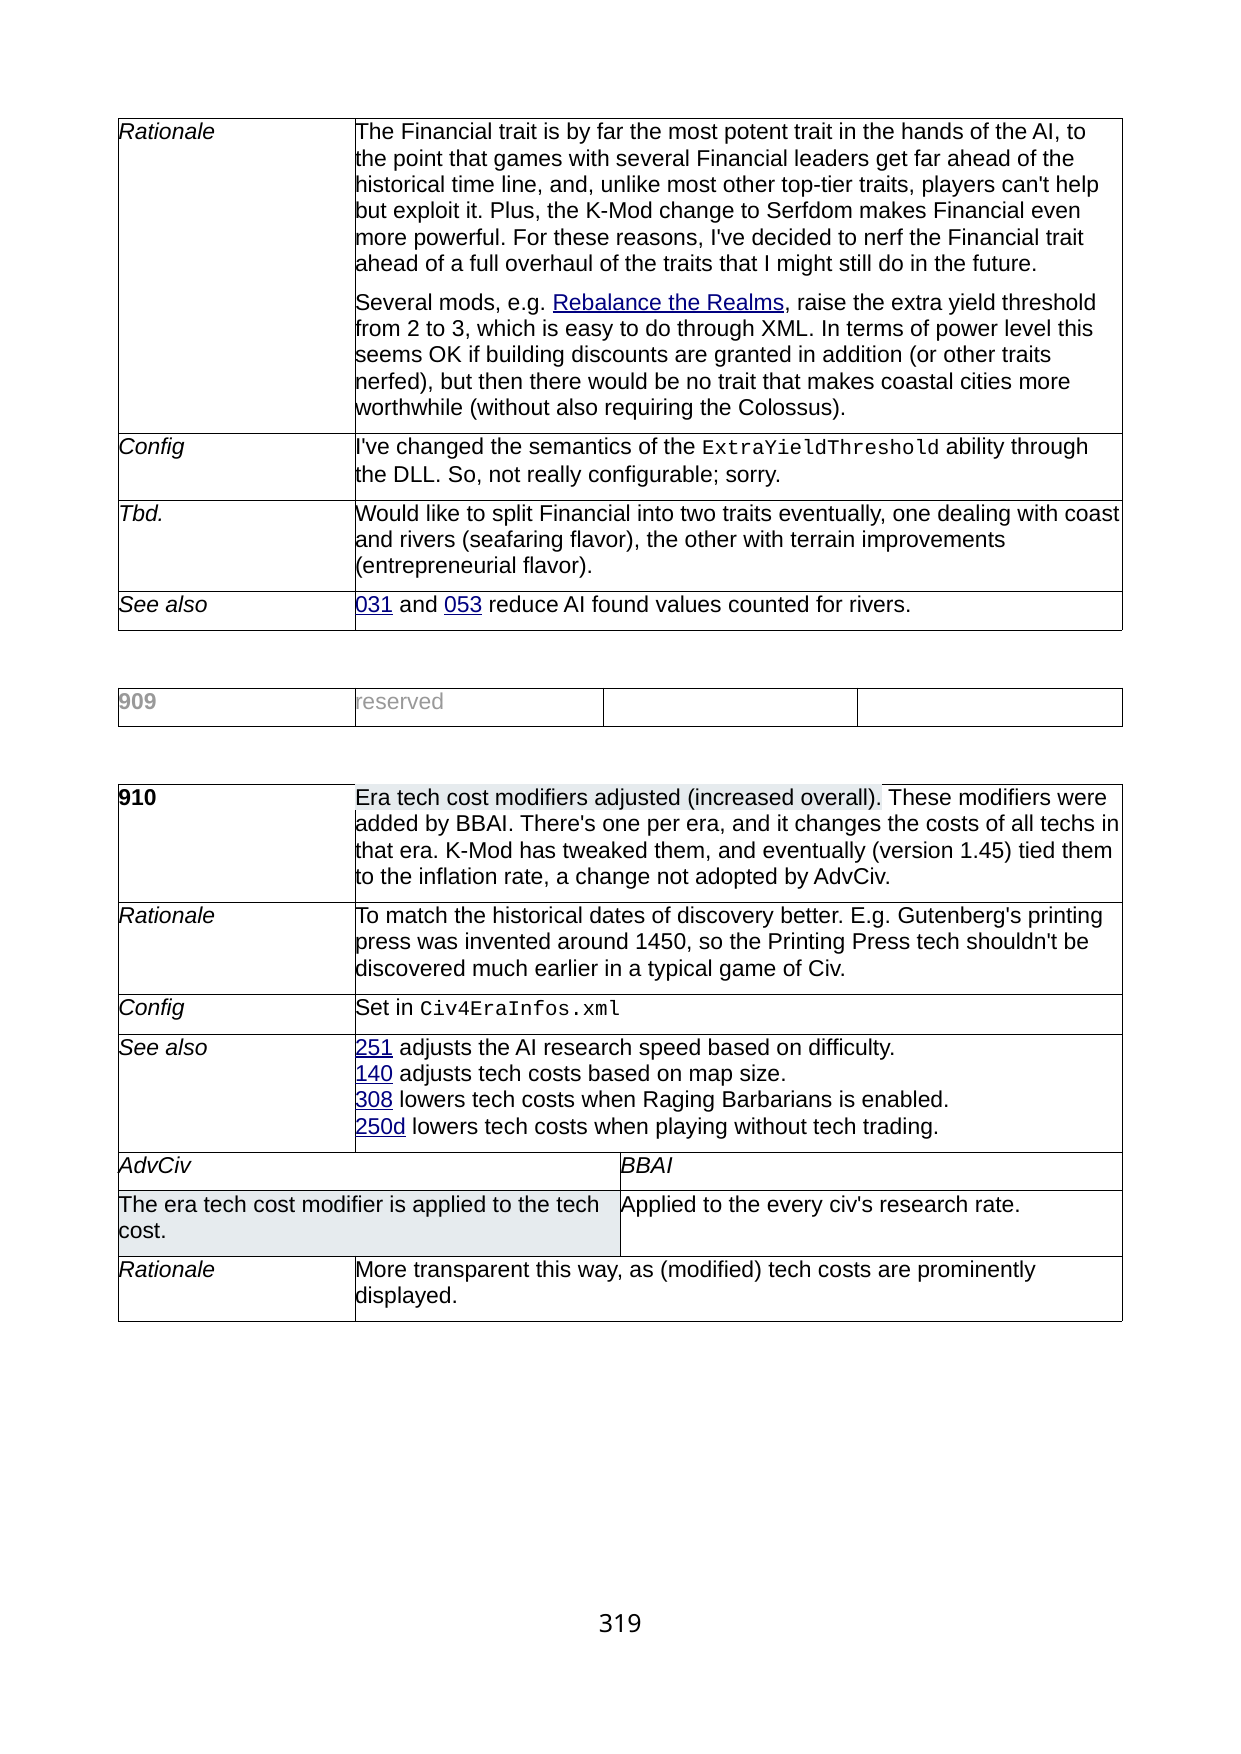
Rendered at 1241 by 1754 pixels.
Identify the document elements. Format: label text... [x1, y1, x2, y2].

table_cell More transparent this way, as (modified) tech costs are prominently displayed. [356, 1257, 1122, 1321]
table_header Era tech cost modifiers adjusted (increased overall). These modifiers were added by BBAI. There's one per era, and it changes the costs of all techs in that era. K-Mod has tweaked them, and eventually (version 1.45) tied them to the inflation rate, a change not adopted by AdvCiv. [356, 785, 1122, 902]
table_cell Applied to the every civ's research rate. [621, 1191, 1122, 1256]
table_cell To match the historical dates of discovery better. E.g. Gutenberg's printing press was invented around 1450, so the Printing Press tech shouldn't be discovered much earlier in a typical game of Civ. [356, 903, 1122, 993]
table_cell 031 and 053 reduce AI found values counted for rivers. [356, 592, 1122, 630]
table_header [604, 689, 857, 726]
table_cell Rationale [119, 1257, 355, 1321]
table_cell The Financial trait is by far the most potent trait in the hands of the AI, to the point that games with several Financial leaders get far ahead of the historical time line, and, unlike most other top-tier traits, players can't help but exploit it. Plus, the K-Mod change to Serfdom makes Financial even more powerful. For these reasons, I've decided to nerf the Financial trait ahead of a full overhaul of the traits that I might still do in the future. Several mods, e.g. Rebalance the Realms, raise the extra yield threshold from 2 to 3, which is easy to do through XML. In terms of power level this seems OK if building discounts are granted in addition (or other traits nerfed), but then there would be no trait that makes coastal cities more worthwhile (without also requiring the Colossus). [356, 119, 1122, 433]
table_cell See also [119, 592, 355, 630]
table_cell Rationale [119, 119, 355, 433]
table_cell The era tech cost modifier is applied to the tech cost. [119, 1191, 620, 1256]
table_cell Config [119, 434, 355, 499]
table_header 909 [119, 689, 355, 726]
table_cell I've changed the semantics of the ExtraYieldThreshold ability through the DLL. So, not really configurable; sorry. [356, 434, 1122, 499]
table_cell BBAI [621, 1153, 1122, 1190]
table_header 910 [119, 785, 355, 902]
table_cell Config [119, 995, 355, 1034]
table_cell Set in Civ4EraInfos.xml [356, 995, 1122, 1034]
table_header reserved [356, 689, 603, 726]
table_cell Would like to split Financial into two traits eventually, one dealing with coast and rivers (seafaring flavor), the other with terrain improvements (entrepreneurial flavor). [356, 501, 1122, 591]
table_cell Rationale [119, 903, 355, 993]
table_cell See also [119, 1035, 355, 1152]
table_header [858, 689, 1122, 726]
table_cell 251 adjusts the AI research speed based on difficulty. 140 adjusts tech costs based on map size. 308 lowers tech costs when Raging Barbarians is enabled. 250d lowers tech costs when playing without tech trading. [356, 1035, 1122, 1152]
table_cell AdvCiv [119, 1153, 620, 1190]
table_cell Tbd. [119, 501, 355, 591]
